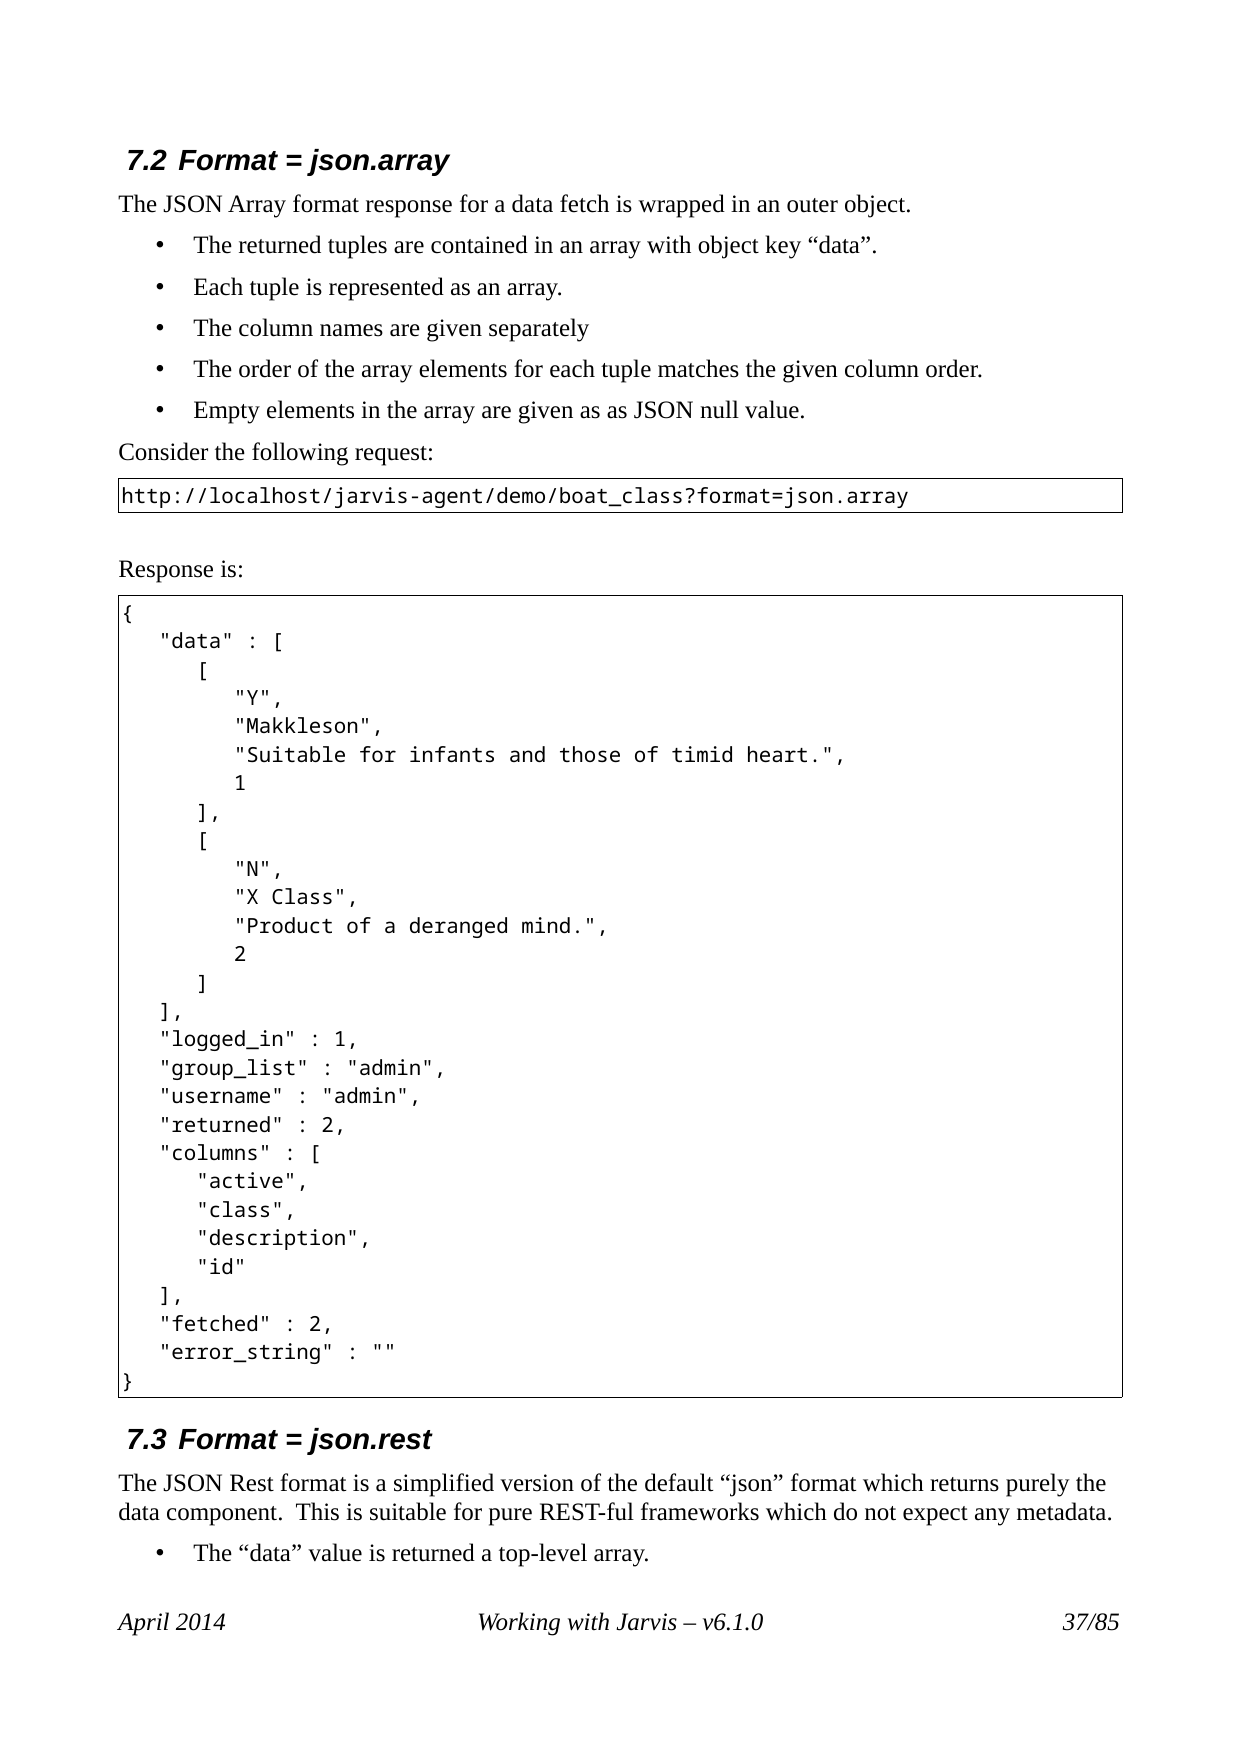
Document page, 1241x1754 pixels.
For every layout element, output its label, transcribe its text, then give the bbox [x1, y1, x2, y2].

subtitle Format = json.array [118, 143, 1122, 177]
list Each tuple is represented as an array. [156, 272, 1122, 300]
text "Product of a deranged mind.", [119, 908, 1122, 936]
text ], [119, 794, 1122, 822]
text ] [119, 964, 1122, 993]
text "username" : "admin", [119, 1078, 1122, 1107]
subtitle Format = json.rest [118, 1422, 1122, 1456]
text "error_string" : "" [119, 1334, 1122, 1363]
list The “data” value is returned a top-level array. [156, 1538, 1122, 1567]
text "returned" : 2, [119, 1107, 1122, 1135]
text 2 [119, 936, 1122, 964]
list The returned tuples are contained in an array with object key “data”. [156, 230, 1122, 259]
text 1 [119, 766, 1122, 794]
text } [119, 1363, 1122, 1397]
text "logged_in" : 1, [119, 1021, 1122, 1050]
text "X Class", [119, 879, 1122, 908]
text [ [119, 652, 1122, 680]
text "id" [119, 1249, 1122, 1277]
text ], [119, 1277, 1122, 1306]
text Consider the following request: [118, 437, 1122, 465]
list Empty elements in the array are given as as JSON null value. [156, 395, 1122, 424]
text "data" : [ [119, 623, 1122, 652]
text "fetched" : 2, [119, 1306, 1122, 1334]
text "group_list" : "admin", [119, 1050, 1122, 1078]
text "Makkleson", [119, 709, 1122, 737]
text http://localhost/jarvis-agent/demo/boat_class?format=json.array [119, 479, 1122, 512]
text The JSON Array format response for a data fetch is wrapped in an outer object. [118, 189, 1122, 218]
text { [119, 596, 1122, 623]
text "Y", [119, 680, 1122, 709]
text "N", [119, 851, 1122, 879]
text Response is: [118, 554, 1122, 582]
text "description", [119, 1221, 1122, 1249]
text "class", [119, 1192, 1122, 1221]
text ], [119, 993, 1122, 1021]
list The column names are given separately [156, 313, 1122, 342]
text "active", [119, 1164, 1122, 1192]
text [ [119, 822, 1122, 851]
text The JSON Rest format is a simplified version of the default “json” format which returns purely the data component. This is suitable for pure REST-ful frameworks which do not expect any metadata. [118, 1468, 1122, 1526]
text "columns" : [ [119, 1135, 1122, 1164]
list The order of the array elements for each tuple matches the given column order. [156, 354, 1122, 383]
text "Suitable for infants and those of timid heart.", [119, 737, 1122, 766]
